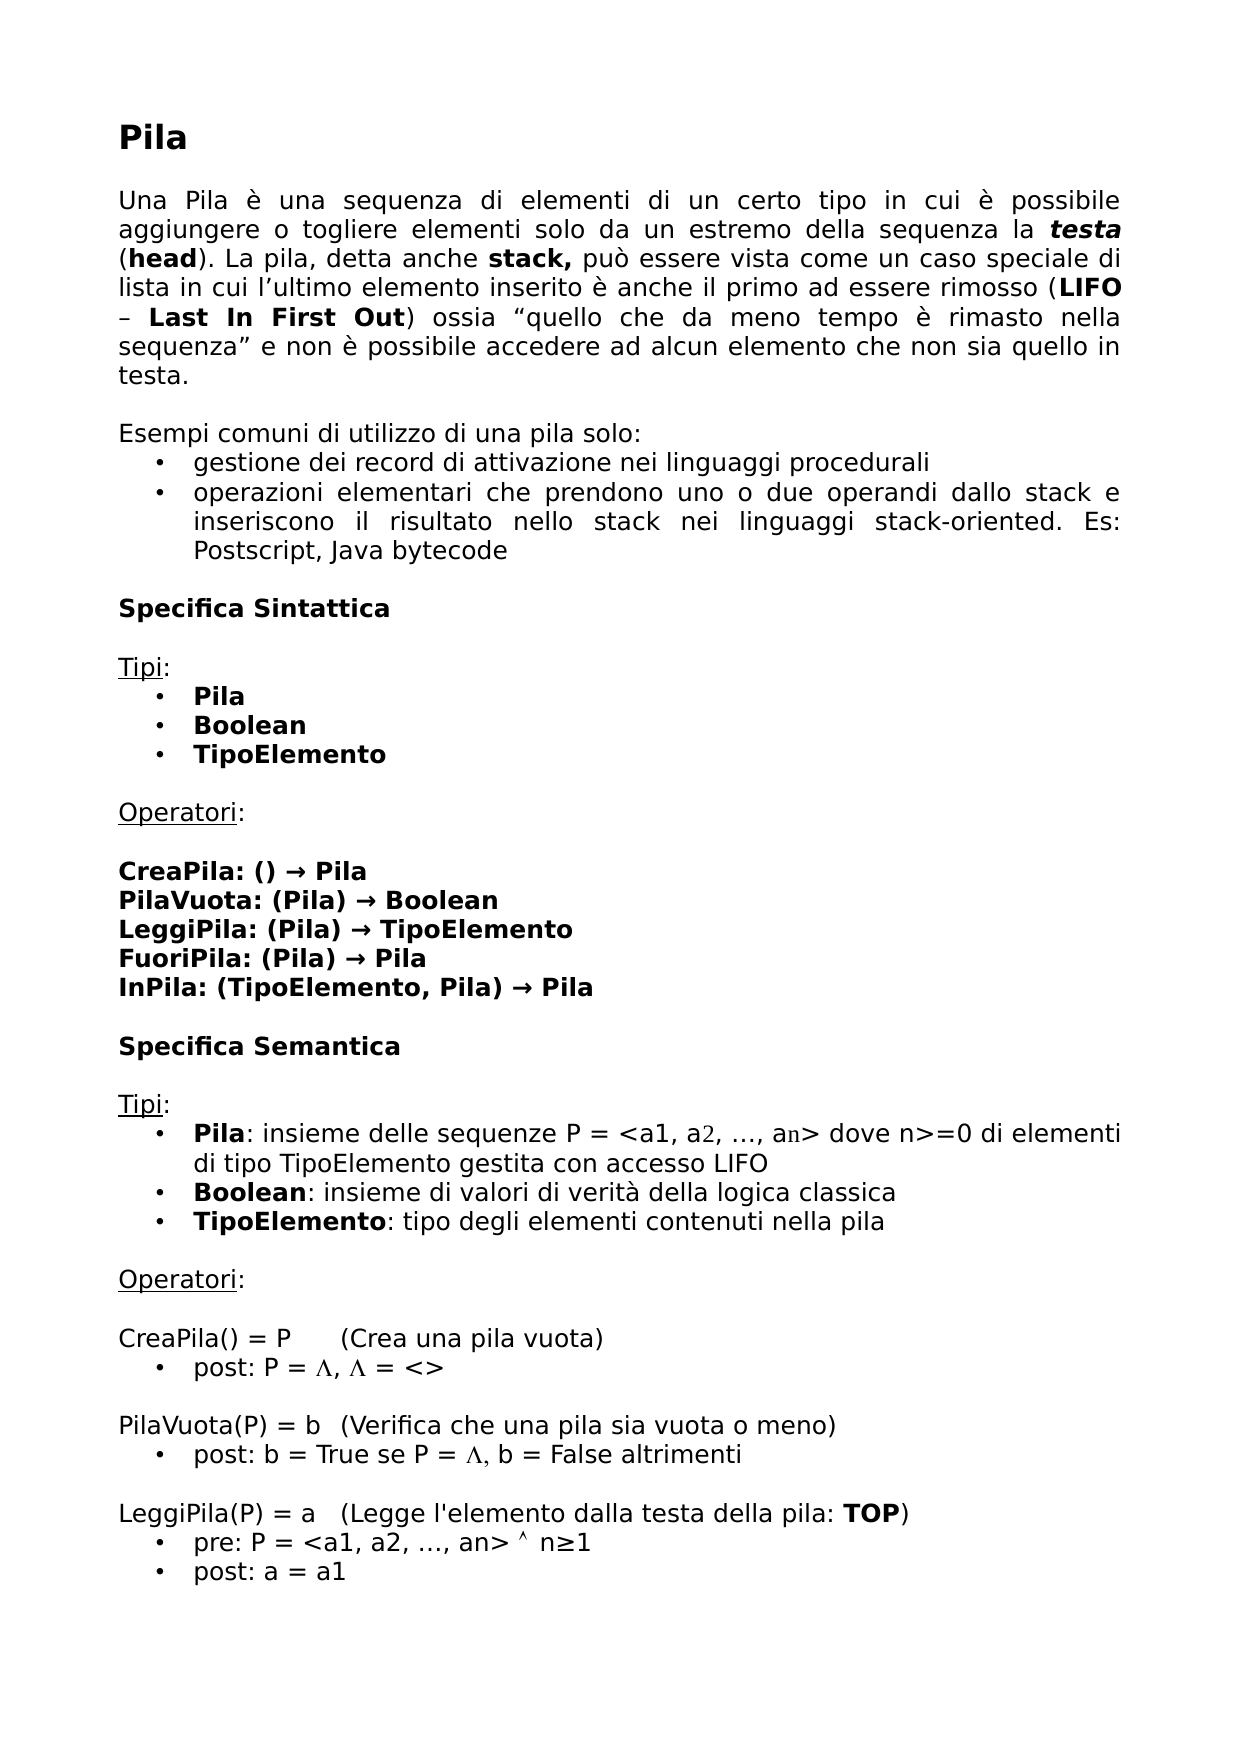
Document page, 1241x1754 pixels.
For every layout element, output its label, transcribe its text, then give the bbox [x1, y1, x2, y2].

text Tipi: [118, 653, 1122, 682]
text PilaVuota: (Pila) → Boolean [118, 886, 1122, 915]
list Boolean: insieme di valori di verità della logica classica [156, 1178, 1122, 1207]
list operazioni elementari che prendono uno o due operandi dallo stack e inseriscono il risultato nello stack nei linguaggi stack-oriented. Es: Postscript, Java bytecode [156, 478, 1122, 565]
text Tipi: [118, 1090, 1122, 1119]
text Specifica Semantica [118, 1032, 1122, 1061]
list TipoElemento [156, 740, 1122, 769]
list pre: P = <a1, a2, …, an> Ù n≥1 [156, 1528, 1122, 1557]
list post: b = True se P = L, b = False altrimenti [156, 1440, 1122, 1469]
list Boolean [156, 711, 1122, 740]
text LeggiPila(P) = a (Legge l'elemento dalla testa della pila: TOP) [118, 1499, 1122, 1528]
list Pila [156, 682, 1122, 711]
text InPila: (TipoElemento, Pila) → Pila [118, 974, 1122, 1003]
text LeggiPila: (Pila) → TipoElemento [118, 915, 1122, 944]
text Una Pila è una sequenza di elementi di un certo tipo in cui è possibile aggiungere o togliere elementi solo da un estremo della sequenza la testa (head). La pila, detta anche stack, può essere vista come un caso speciale di lista in cui l’ultimo elemento inserito è anche il primo ad essere rimosso (LIFO – Last In First Out) ossia “quello che da meno tempo è rimasto nella sequenza” e non è possibile accedere ad alcun elemento che non sia quello in testa. [118, 186, 1122, 390]
text PilaVuota(P) = b (Verifica che una pila sia vuota o meno) [118, 1411, 1122, 1440]
text FuoriPila: (Pila) → Pila [118, 944, 1122, 974]
text Operatori: [118, 799, 1122, 828]
list post: a = a1 [156, 1557, 1122, 1586]
list Pila: insieme delle sequenze P = <a1, a2, …, an> dove n>=0 di elementi di tipo TipoElemento gestita con accesso LIFO [156, 1119, 1122, 1178]
text Pila [118, 118, 1122, 157]
text CreaPila: () → Pila [118, 857, 1122, 886]
list gestione dei record di attivazione nei linguaggi procedurali [156, 449, 1122, 478]
list TipoElemento: tipo degli elementi contenuti nella pila [156, 1207, 1122, 1236]
text Esempi comuni di utilizzo di una pila solo: [118, 419, 1122, 449]
text CreaPila() = P (Crea una pila vuota) [118, 1324, 1122, 1353]
text Specifica Sintattica [118, 594, 1122, 624]
text Operatori: [118, 1265, 1122, 1294]
list post: P = L, L = <> [156, 1353, 1122, 1382]
